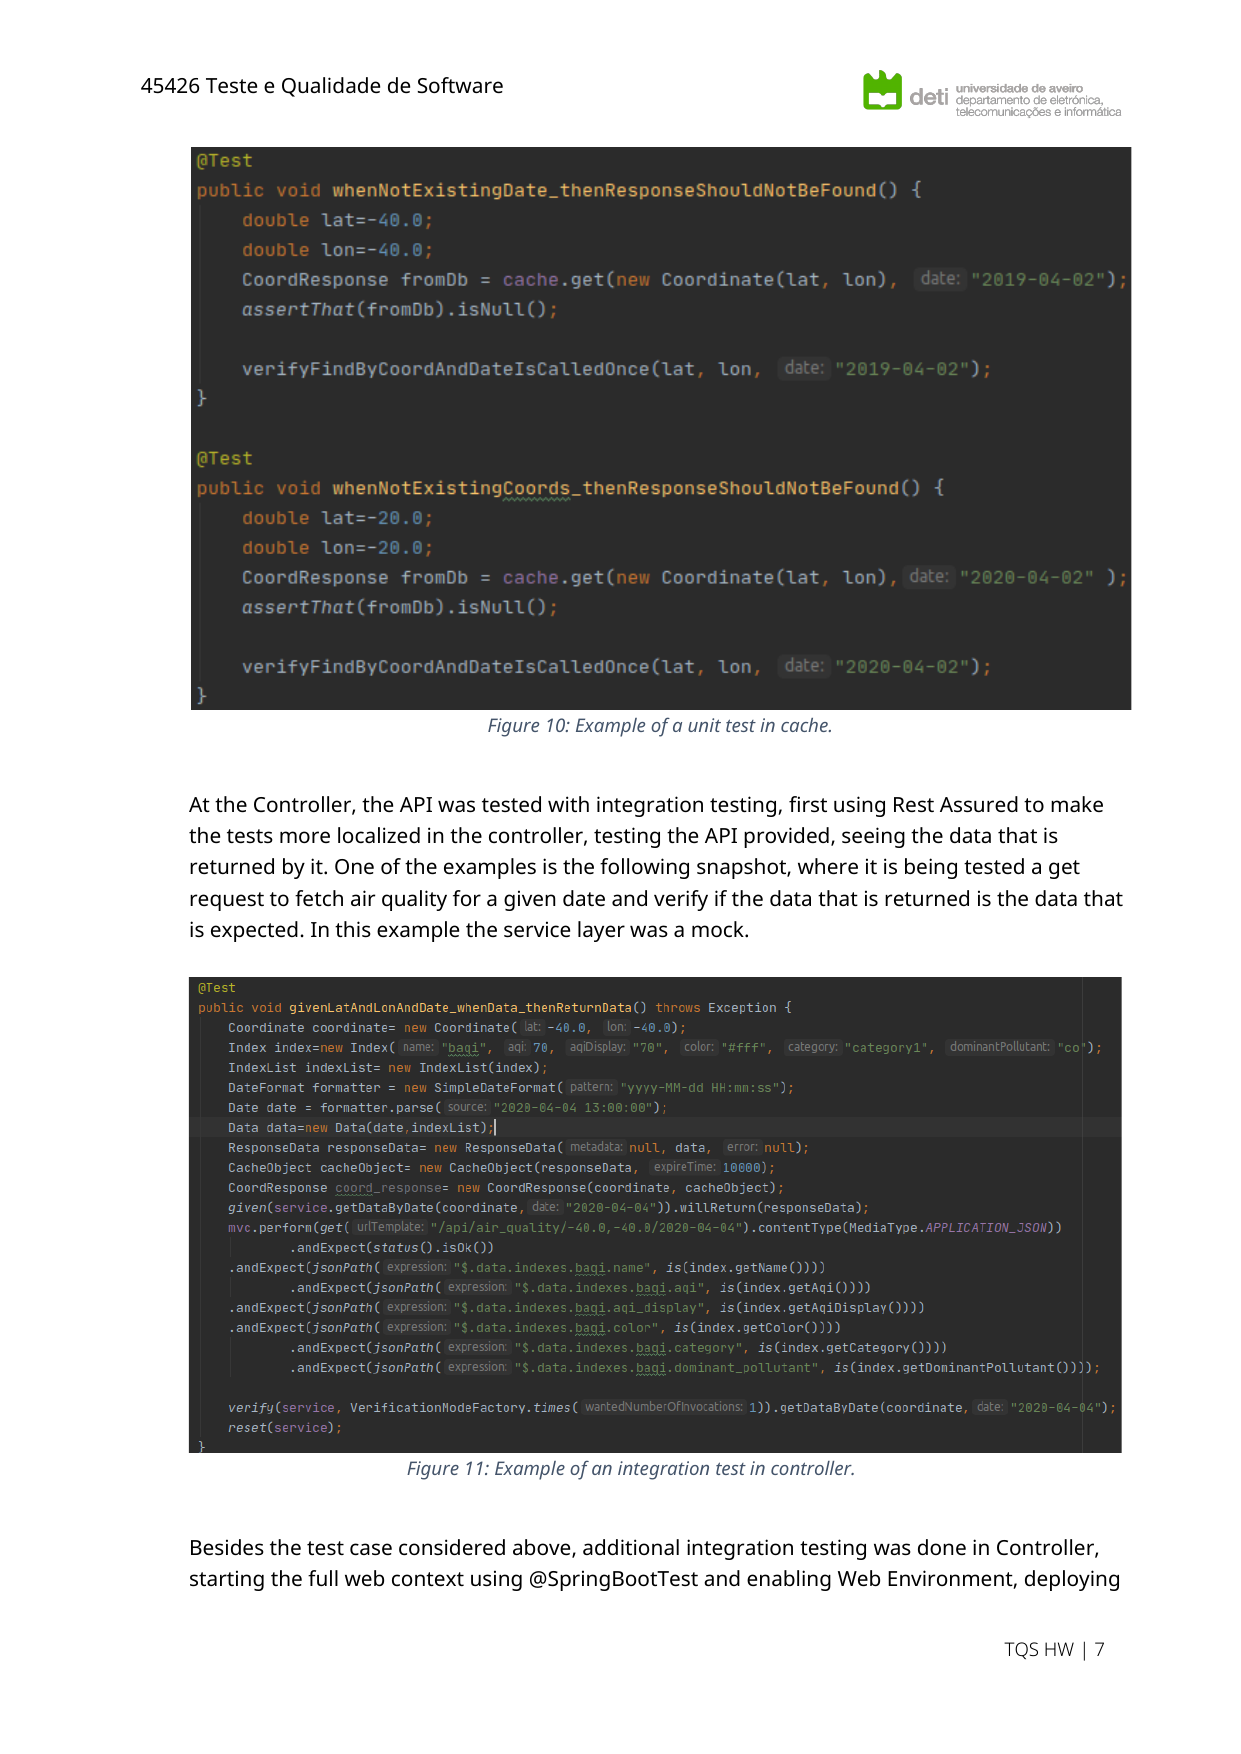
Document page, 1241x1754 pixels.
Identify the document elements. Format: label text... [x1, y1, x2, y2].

picture [188, 977, 1122, 1453]
picture [191, 147, 1132, 710]
text At the Controller, the API was tested with integration testing, first using Rest Assured to make the tests more localized in the controller, testing the API provided, seeing the data that is returned by it. One of the examples is the following snapshot, where it is being tested a get request to fetch air quality for a given date and verify if the data that is returned is the data that is expected. In this example the service layer was a mock. [189, 790, 1134, 943]
text Figure 11: Example of an integration test in controller. [130, 1456, 1134, 1481]
picture [863, 70, 1122, 119]
text Besides the test case considered above, additional integration testing was done in Controller, starting the full web context using @SpringBootTest and enabling Web Environment, deploying [189, 1533, 1134, 1593]
text Figure 10: Example of a unit test in cache. [189, 712, 1134, 738]
